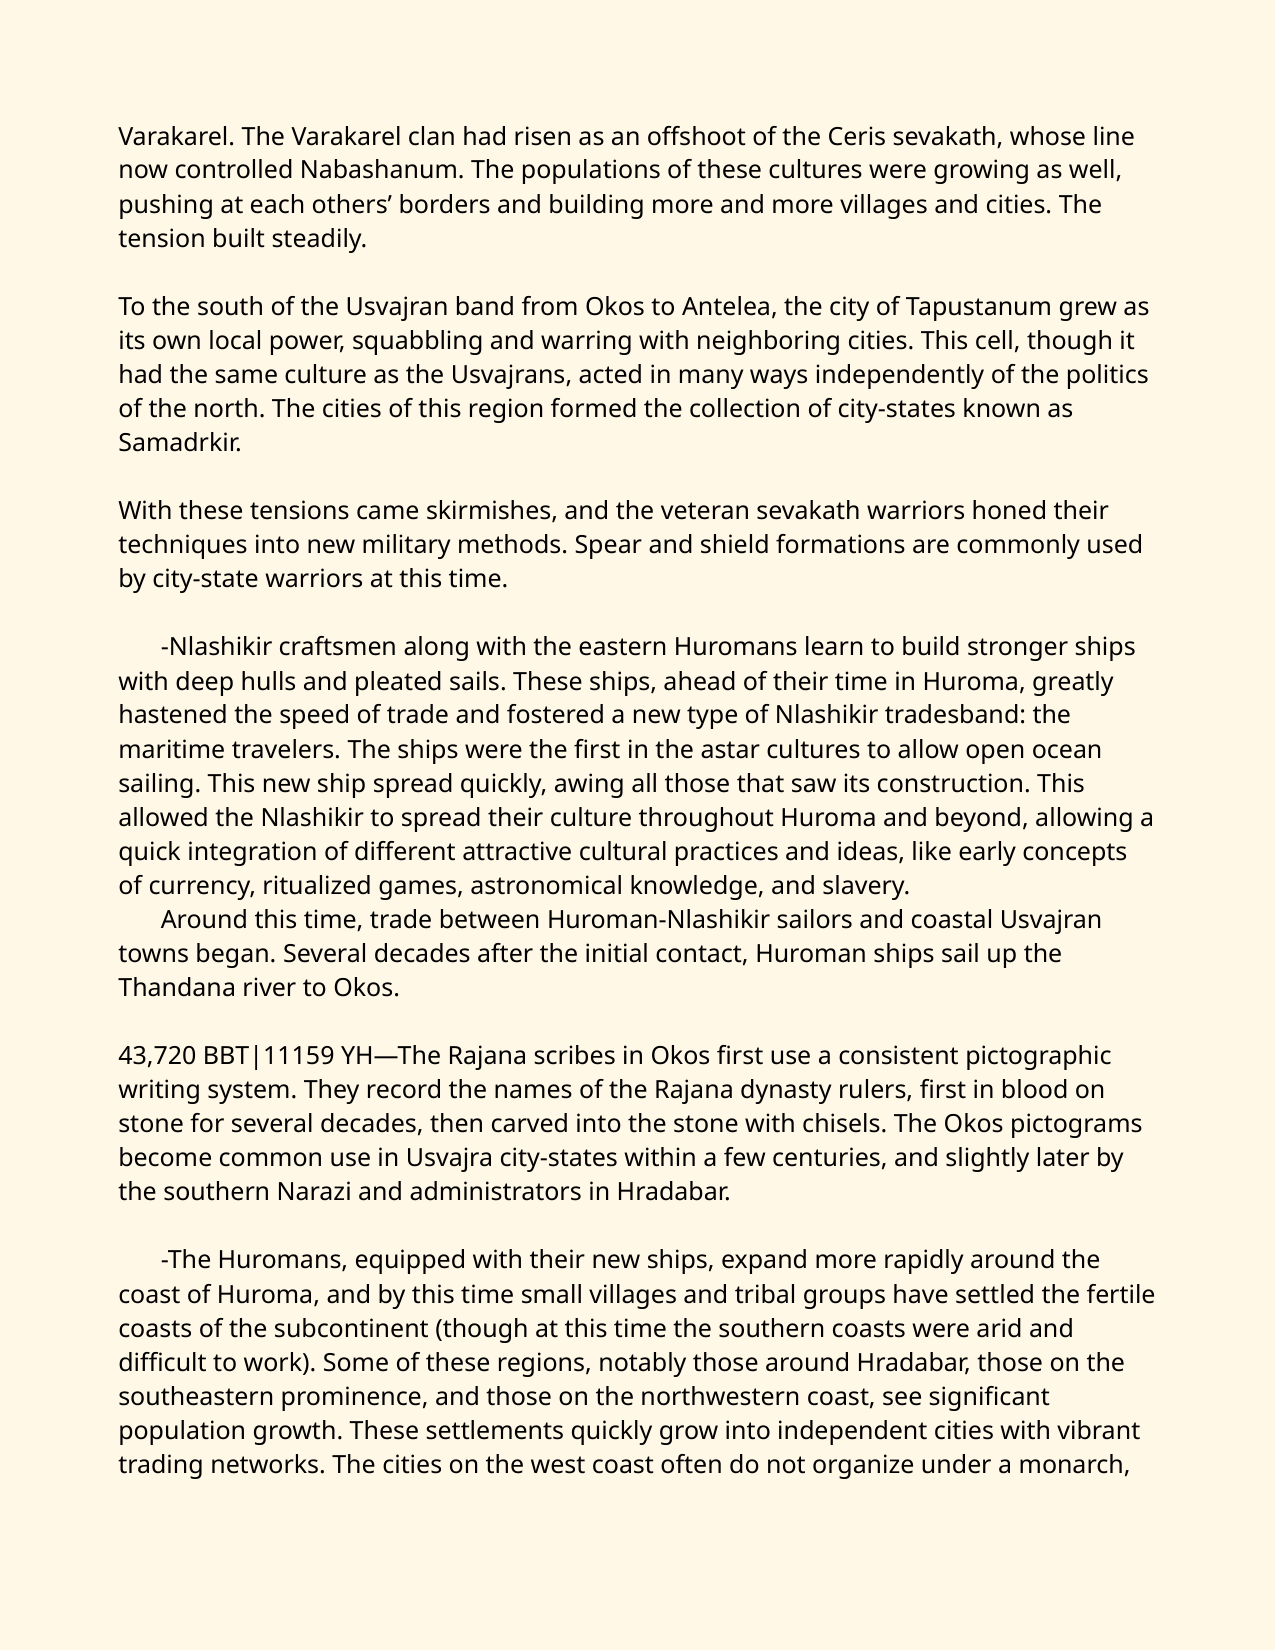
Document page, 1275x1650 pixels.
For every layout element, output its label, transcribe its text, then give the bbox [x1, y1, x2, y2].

text 43,720 BBT|11159 YH—The Rajana scribes in Okos first use a consistent pictographic writing system. They record the names of the Rajana dynasty rulers, first in blood on stone for several decades, then carved into the stone with chisels. The Okos pictograms become common use in Usvajra city-states within a few centuries, and slightly later by the southern Narazi and administrators in Hradabar. [118, 1038, 1157, 1208]
text To the south of the Usvajran band from Okos to Antelea, the city of Tapustanum grew as its own local power, squabbling and warring with neighboring cities. This cell, though it had the same culture as the Usvajrans, acted in many ways independently of the politics of the north. The cities of this region formed the collection of city-states known as Samadrkir. [118, 288, 1157, 459]
text -The Huromans, equipped with their new ships, expand more rapidly around the coast of Huroma, and by this time small villages and tribal groups have settled the fertile coasts of the subcontinent (though at this time the southern coasts were arid and difficult to work). Some of these regions, notably those around Hradabar, those on the southeastern prominence, and those on the northwestern coast, see significant population growth. These settlements quickly grow into independent cities with vibrant trading networks. The cities on the west coast often do not organize under a monarch, [118, 1242, 1157, 1481]
text Around this time, trade between Huroman-Nlashikir sailors and coastal Usvajran towns began. Several decades after the initial contact, Huroman ships sail up the Thandana river to Okos. [118, 902, 1157, 1004]
text With these tensions came skirmishes, and the veteran sevakath warriors honed their techniques into new military methods. Spear and shield formations are commonly used by city-state warriors at this time. [118, 493, 1157, 595]
text -Nlashikir craftsmen along with the eastern Huromans learn to build stronger ships with deep hulls and pleated sails. These ships, ahead of their time in Huroma, greatly hastened the speed of trade and fostered a new type of Nlashikir tradesband: the maritime travelers. The ships were the first in the astar cultures to allow open ocean sailing. This new ship spread quickly, awing all those that saw its construction. This allowed the Nlashikir to spread their culture throughout Huroma and beyond, allowing a quick integration of different attractive cultural practices and ideas, like early concepts of currency, ritualized games, astronomical knowledge, and slavery. [118, 629, 1157, 902]
text Varakarel. The Varakarel clan had risen as an offshoot of the Ceris sevakath, whose line now controlled Nabashanum. The populations of these cultures were growing as well, pushing at each others’ borders and building more and more villages and cities. The tension built steadily. [118, 118, 1157, 254]
